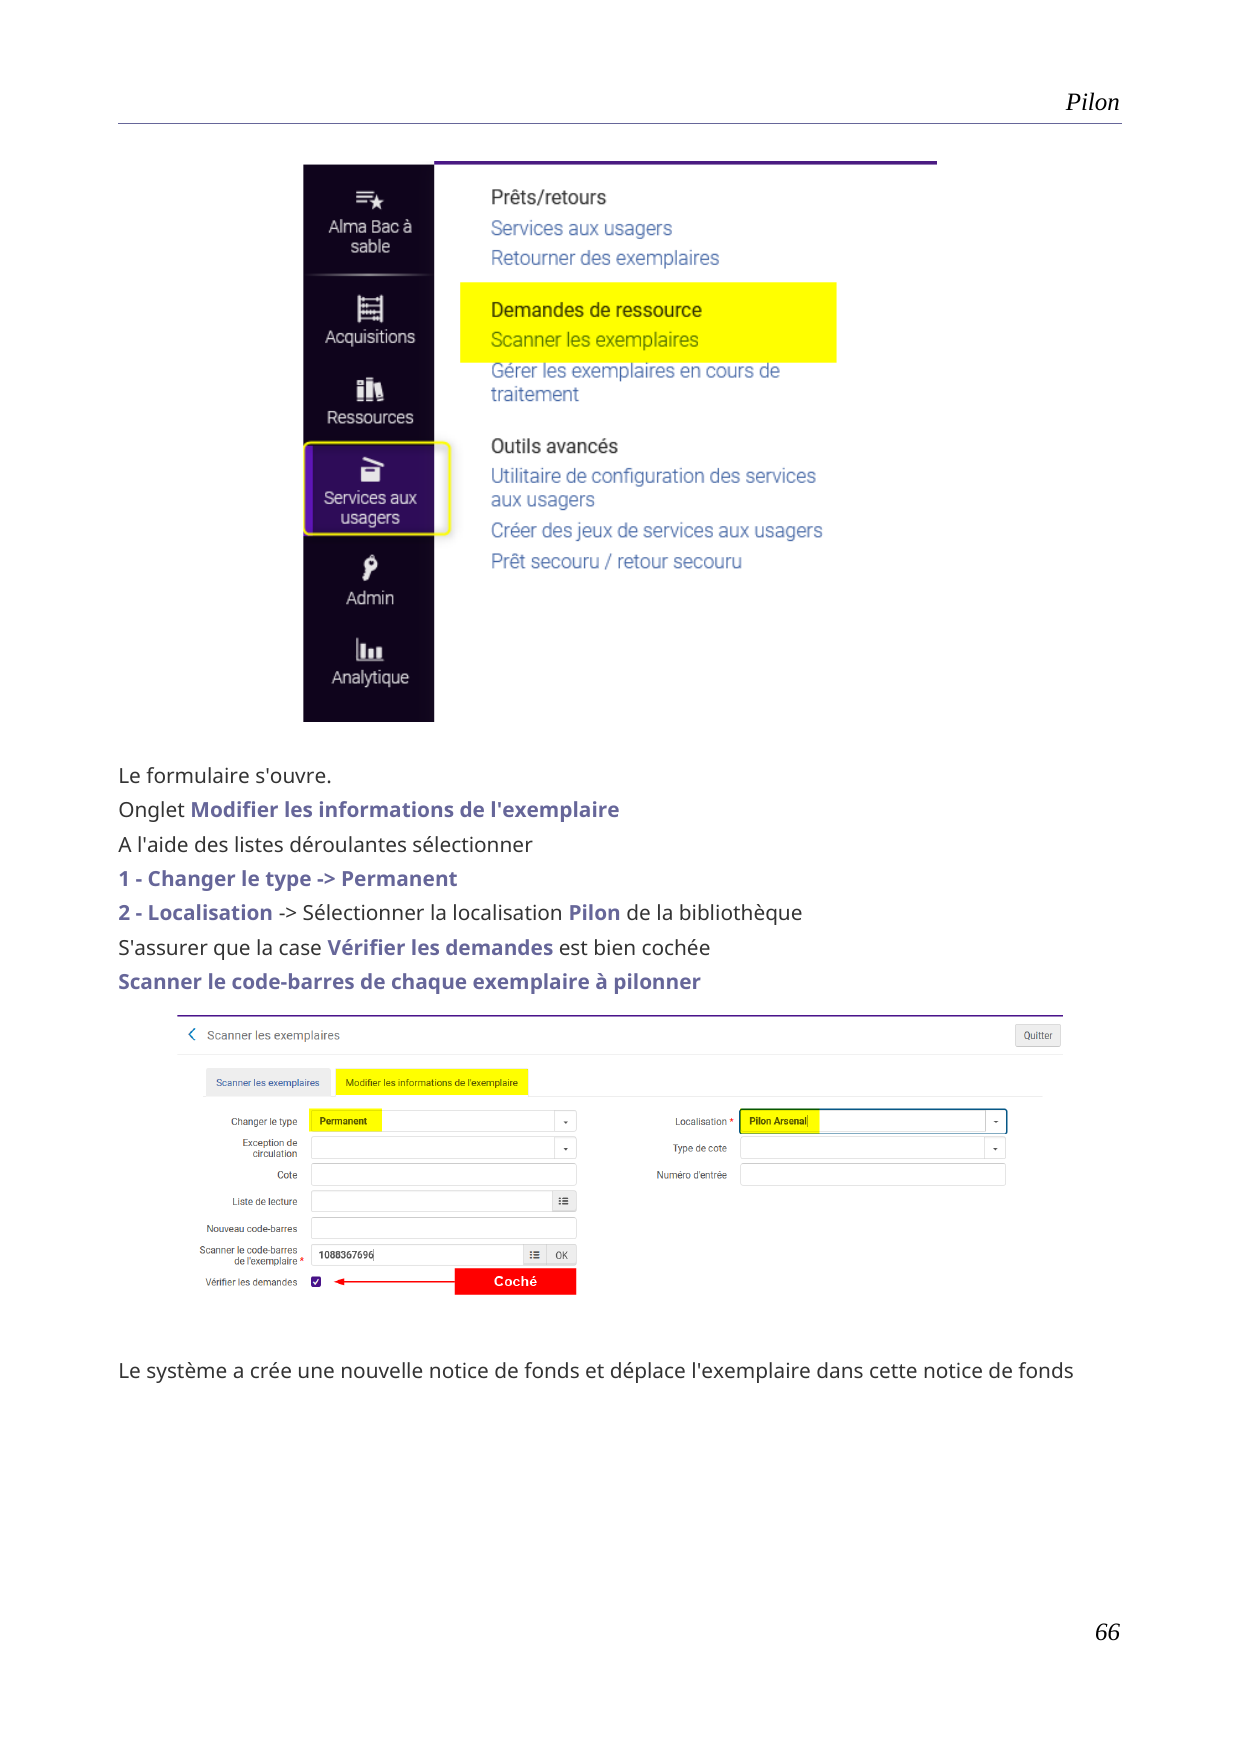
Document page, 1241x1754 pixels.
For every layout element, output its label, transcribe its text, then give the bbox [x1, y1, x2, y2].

text S'assurer que la case Vérifier les demandes est bien cochée [118, 933, 1122, 961]
text Onglet Modifier les informations de l'exemplaire [118, 795, 1122, 824]
picture [303, 161, 937, 722]
picture [177, 1015, 1063, 1318]
text Scanner le code-barres de chaque exemplaire à pilonner [118, 967, 1122, 996]
text Le système a crée une nouvelle notice de fonds et déplace l'exemplaire dans cette notice de fonds [118, 1356, 1122, 1385]
text 1 - Changer le type -> Permanent [118, 864, 1122, 893]
text 2 - Localisation -> Sélectionner la localisation Pilon de la bibliothèque [118, 898, 1122, 927]
text Le formulaire s'ouvre. [118, 761, 1122, 789]
text A l'aide des listes déroulantes sélectionner [118, 830, 1122, 858]
